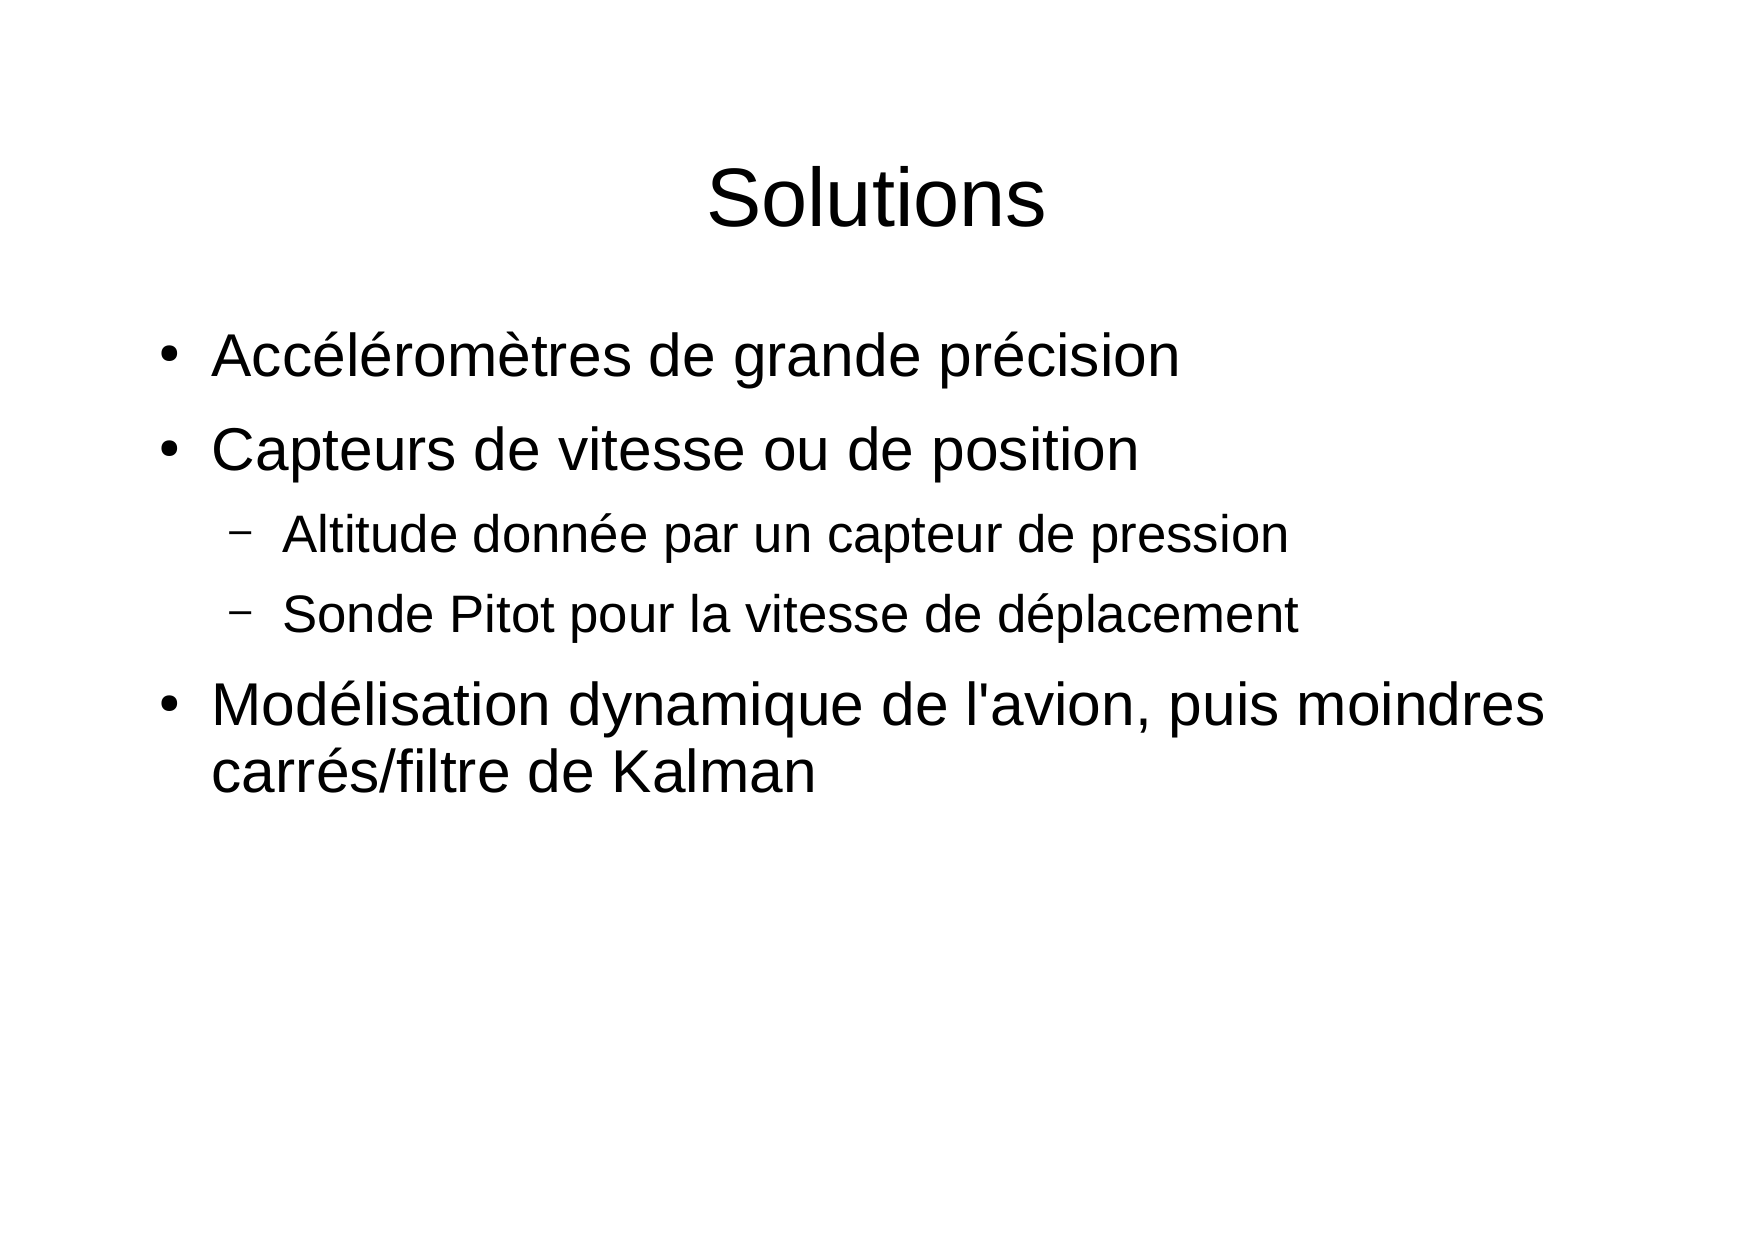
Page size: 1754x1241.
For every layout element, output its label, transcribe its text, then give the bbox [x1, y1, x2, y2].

list Accéléromètres de grande précision Capteurs de vitesse ou de position Altitude donnée par un capteur de pression Sonde Pitot pour la vitesse de déplacement Modélisation dynamique de l'avion, puis moindres carrés/filtre de Kalman [140, 321, 1614, 973]
title Solutions [140, 103, 1614, 292]
